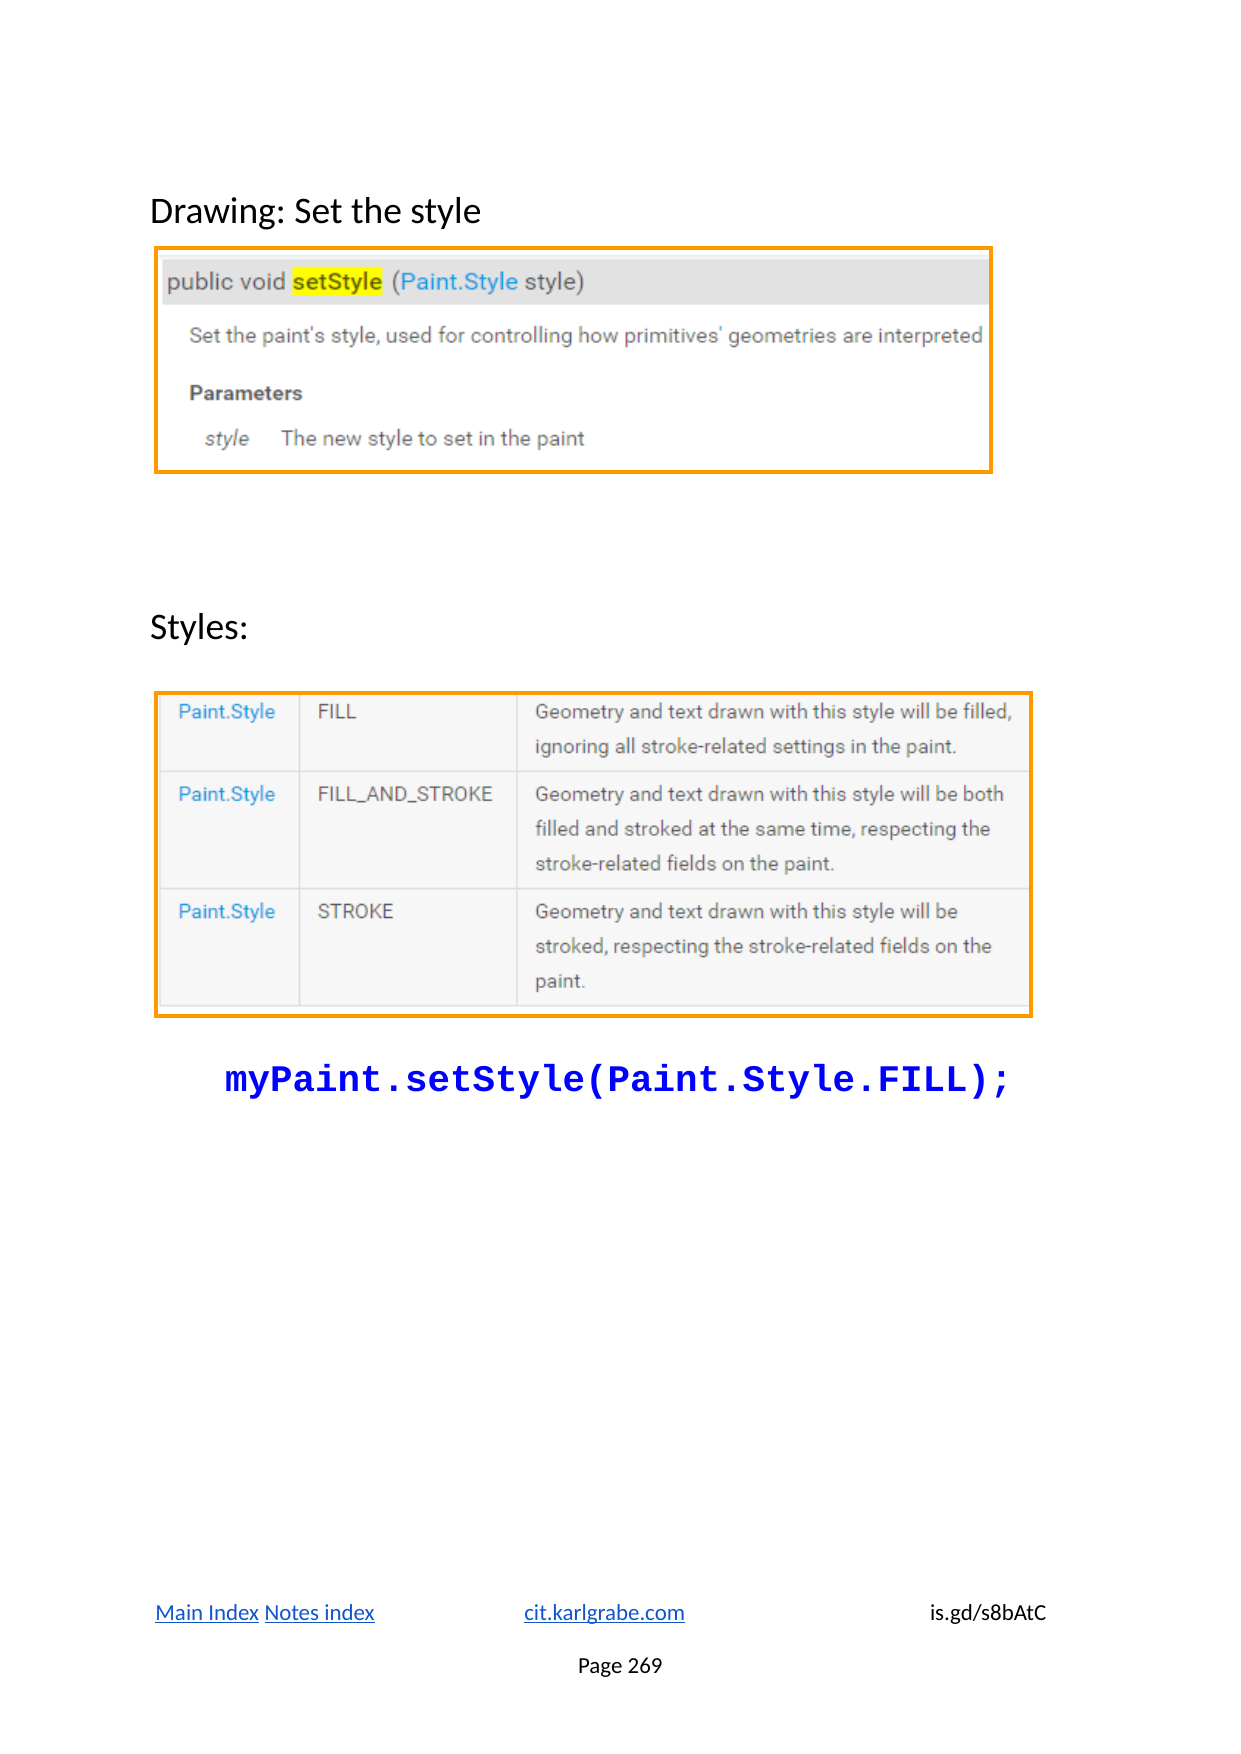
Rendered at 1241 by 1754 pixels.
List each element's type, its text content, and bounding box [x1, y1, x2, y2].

subtitle Styles: [150, 603, 1090, 649]
picture [158, 250, 989, 470]
subtitle Drawing: Set the style [150, 187, 1090, 233]
subtitle myPaint.setStyle(Paint.Style.FILL); [150, 1060, 1090, 1102]
picture [158, 695, 1029, 1014]
